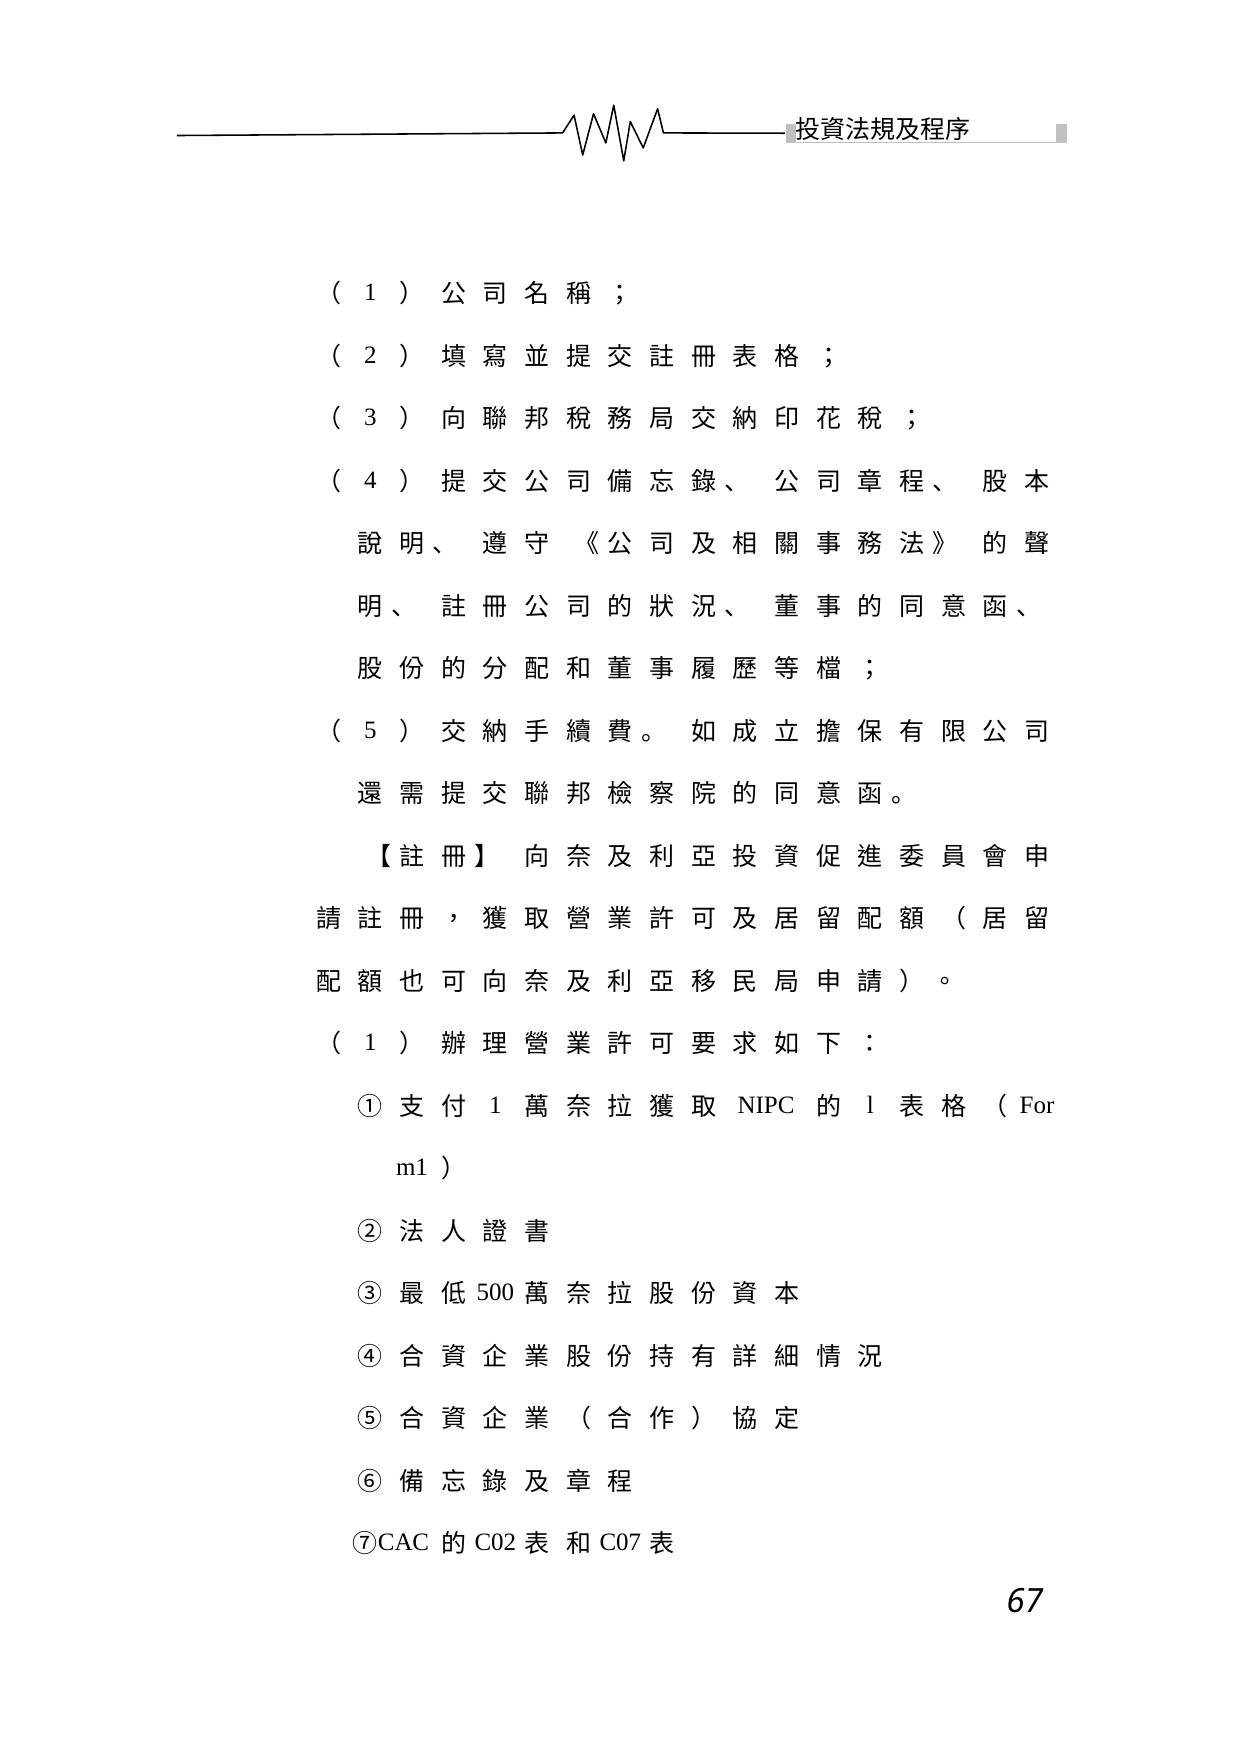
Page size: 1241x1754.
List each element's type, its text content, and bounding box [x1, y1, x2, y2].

text （5）交納手續費。如成立擔保有限公司還需提交聯邦檢察院的同意函。 [281, 688, 1058, 813]
text ③最低500萬奈拉股份資本 [342, 1250, 1058, 1313]
text ⑦CAC的C02表和C07表 [342, 1500, 1058, 1563]
text 【註冊】向奈及利亞投資促進委員會申請註冊，獲取營業許可及居留配額（居留配額也可向奈及利亞移民局申請）。 [281, 813, 1058, 1000]
text ④合資企業股份持有詳細情況 [342, 1313, 1058, 1375]
text （2）填寫並提交註冊表格； [281, 313, 1058, 375]
text ①支付1萬奈拉獲取NIPC的l表格（Form1） [342, 1063, 1058, 1188]
text （4）提交公司備忘錄、公司章程、股本說明、遵守《公司及相關事務法》的聲明、註冊公司的狀況、董事的同意函、股份的分配和董事履歷等檔； [281, 438, 1058, 688]
text ⑥備忘錄及章程 [342, 1438, 1058, 1500]
text （1）公司名稱； [281, 250, 1058, 313]
text ②法人證書 [342, 1188, 1058, 1250]
text （1）辦理營業許可要求如下： [281, 1000, 1058, 1063]
text ⑤合資企業（合作）協定 [342, 1375, 1058, 1438]
text （3）向聯邦稅務局交納印花稅； [281, 375, 1058, 438]
